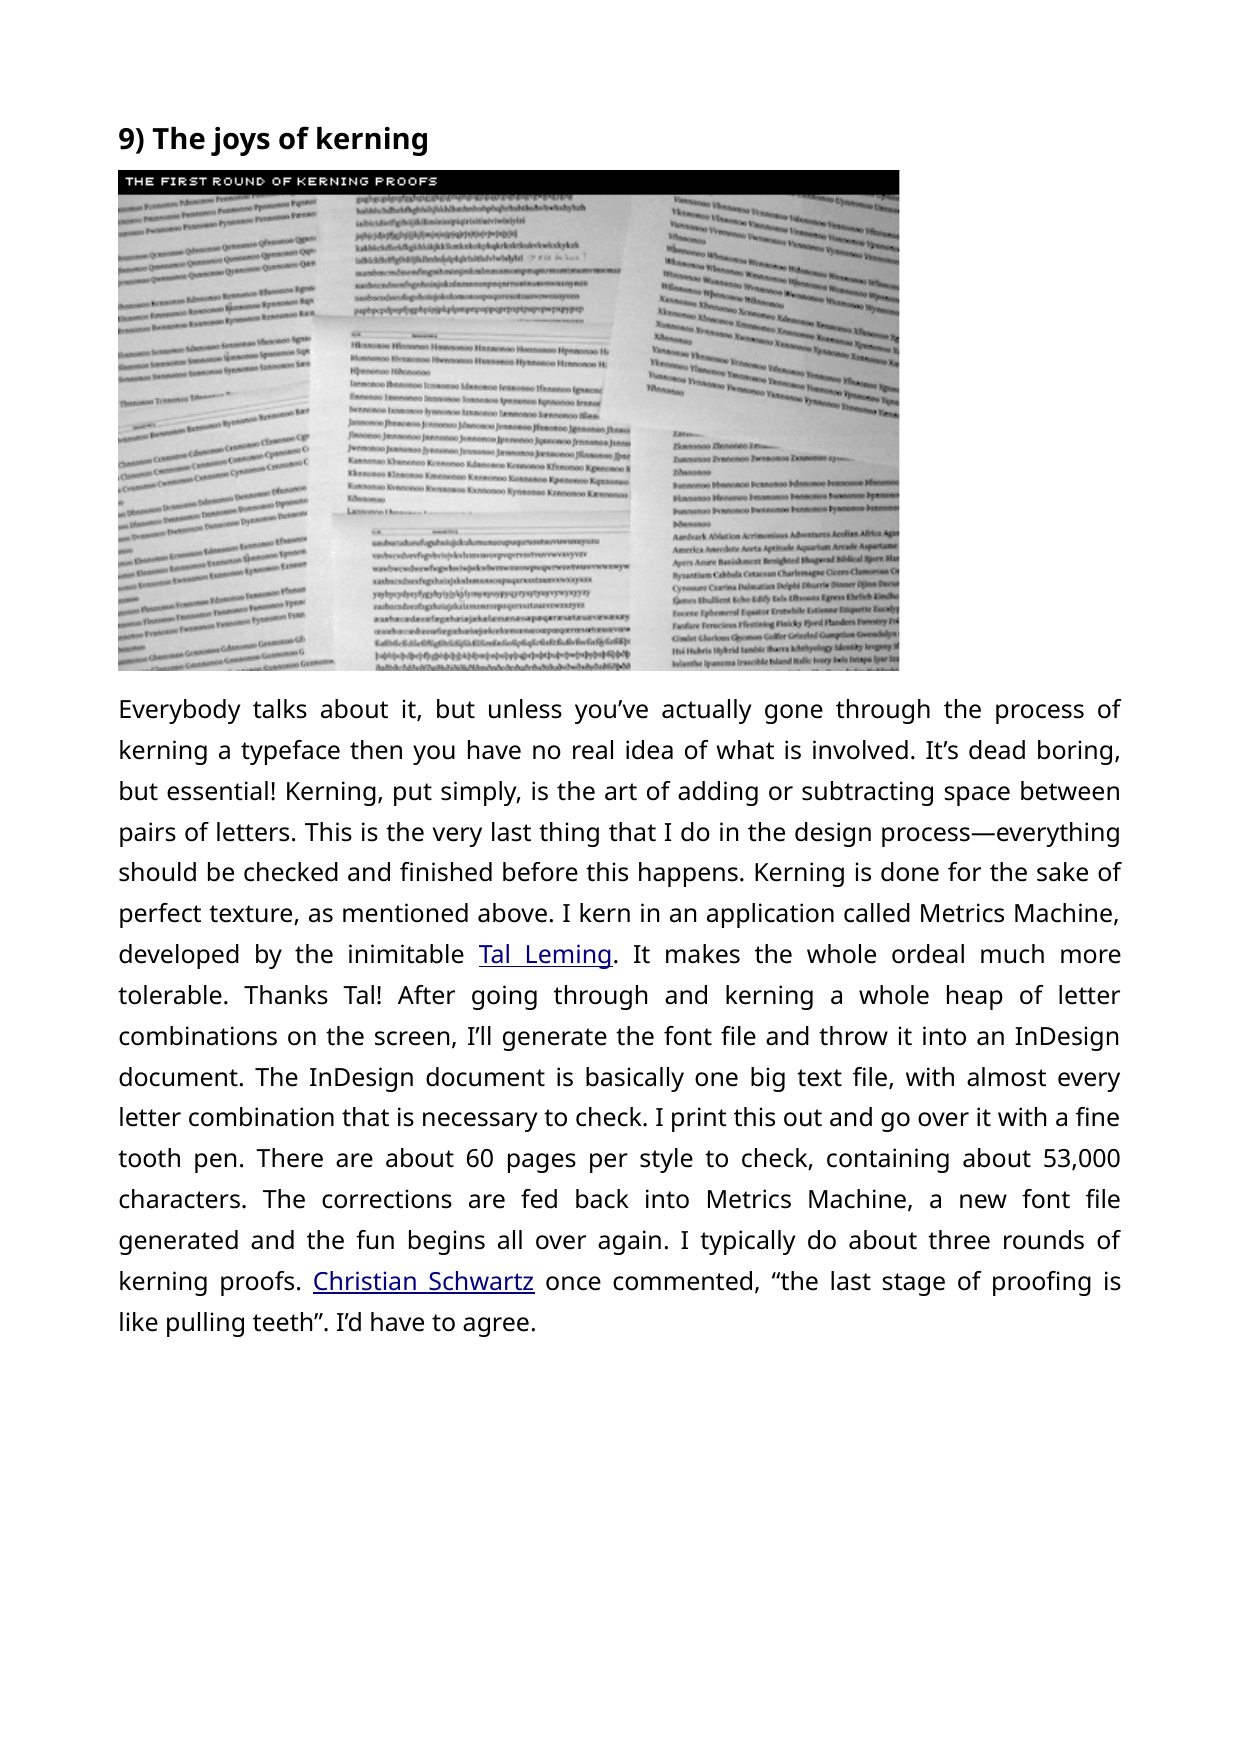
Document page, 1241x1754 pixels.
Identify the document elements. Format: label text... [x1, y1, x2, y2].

subtitle 9) The joys of kerning [118, 118, 1122, 158]
text Everybody talks about it, but unless you’ve actually gone through the process of kerning a typeface then you have no real idea of what is involved. It’s dead boring, but essential! Kerning, put simply, is the art of adding or subtracting space between pairs of letters. This is the very last thing that I do in the design process—everything should be checked and finished before this happens. Kerning is done for the sake of perfect texture, as mentioned above. I kern in an application called Metrics Machine, developed by the inimitable Tal Leming. It makes the whole ordeal much more tolerable. Thanks Tal! After going through and kerning a whole heap of letter combinations on the screen, I’ll generate the font file and throw it into an InDesign document. The InDesign document is basically one big text file, with almost every letter combination that is necessary to check. I print this out and go over it with a fine tooth pen. There are about 60 pages per style to check, containing about 53,000 characters. The corrections are fed back into Metrics Machine, a new font file generated and the fun begins all over again. I typically do about three rounds of kerning proofs. Christian Schwartz once commented, “the last stage of proofing is like pulling teeth”. I’d have to agree. [118, 692, 1122, 1338]
picture [118, 170, 900, 671]
